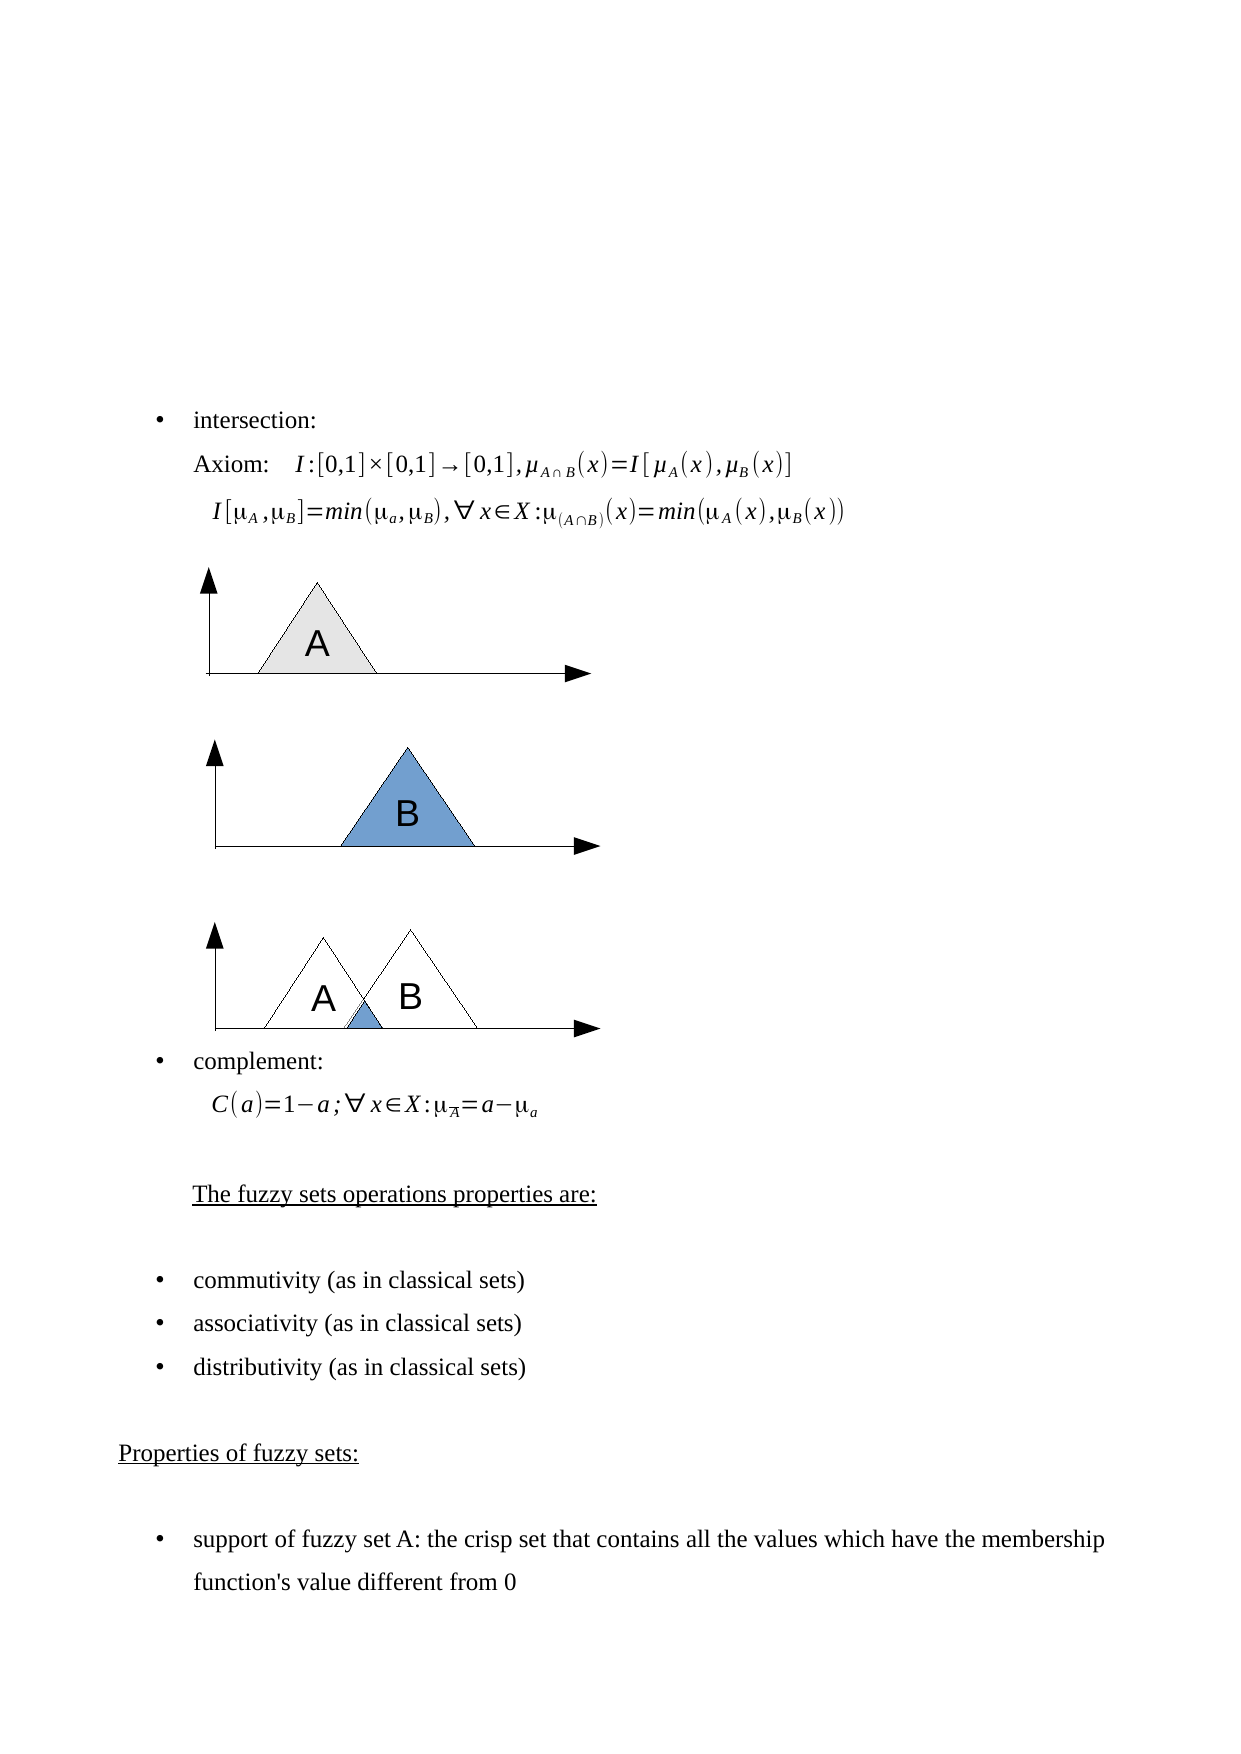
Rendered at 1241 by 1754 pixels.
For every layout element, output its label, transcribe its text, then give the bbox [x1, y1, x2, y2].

list Axiom: [156, 449, 1122, 481]
text The fuzzy sets operations properties are: [118, 1179, 1122, 1208]
list associativity (as in classical sets) [156, 1308, 1122, 1337]
text Properties of fuzzy sets: [118, 1438, 1122, 1467]
list distributivity (as in classical sets) [156, 1352, 1122, 1380]
list intersection: [156, 406, 1122, 434]
list complement: [156, 1046, 1122, 1075]
list commutivity (as in classical sets) [156, 1265, 1122, 1294]
list support of fuzzy set A: the crisp set that contains all the values which have the membership function's value different from 0 [156, 1524, 1122, 1596]
